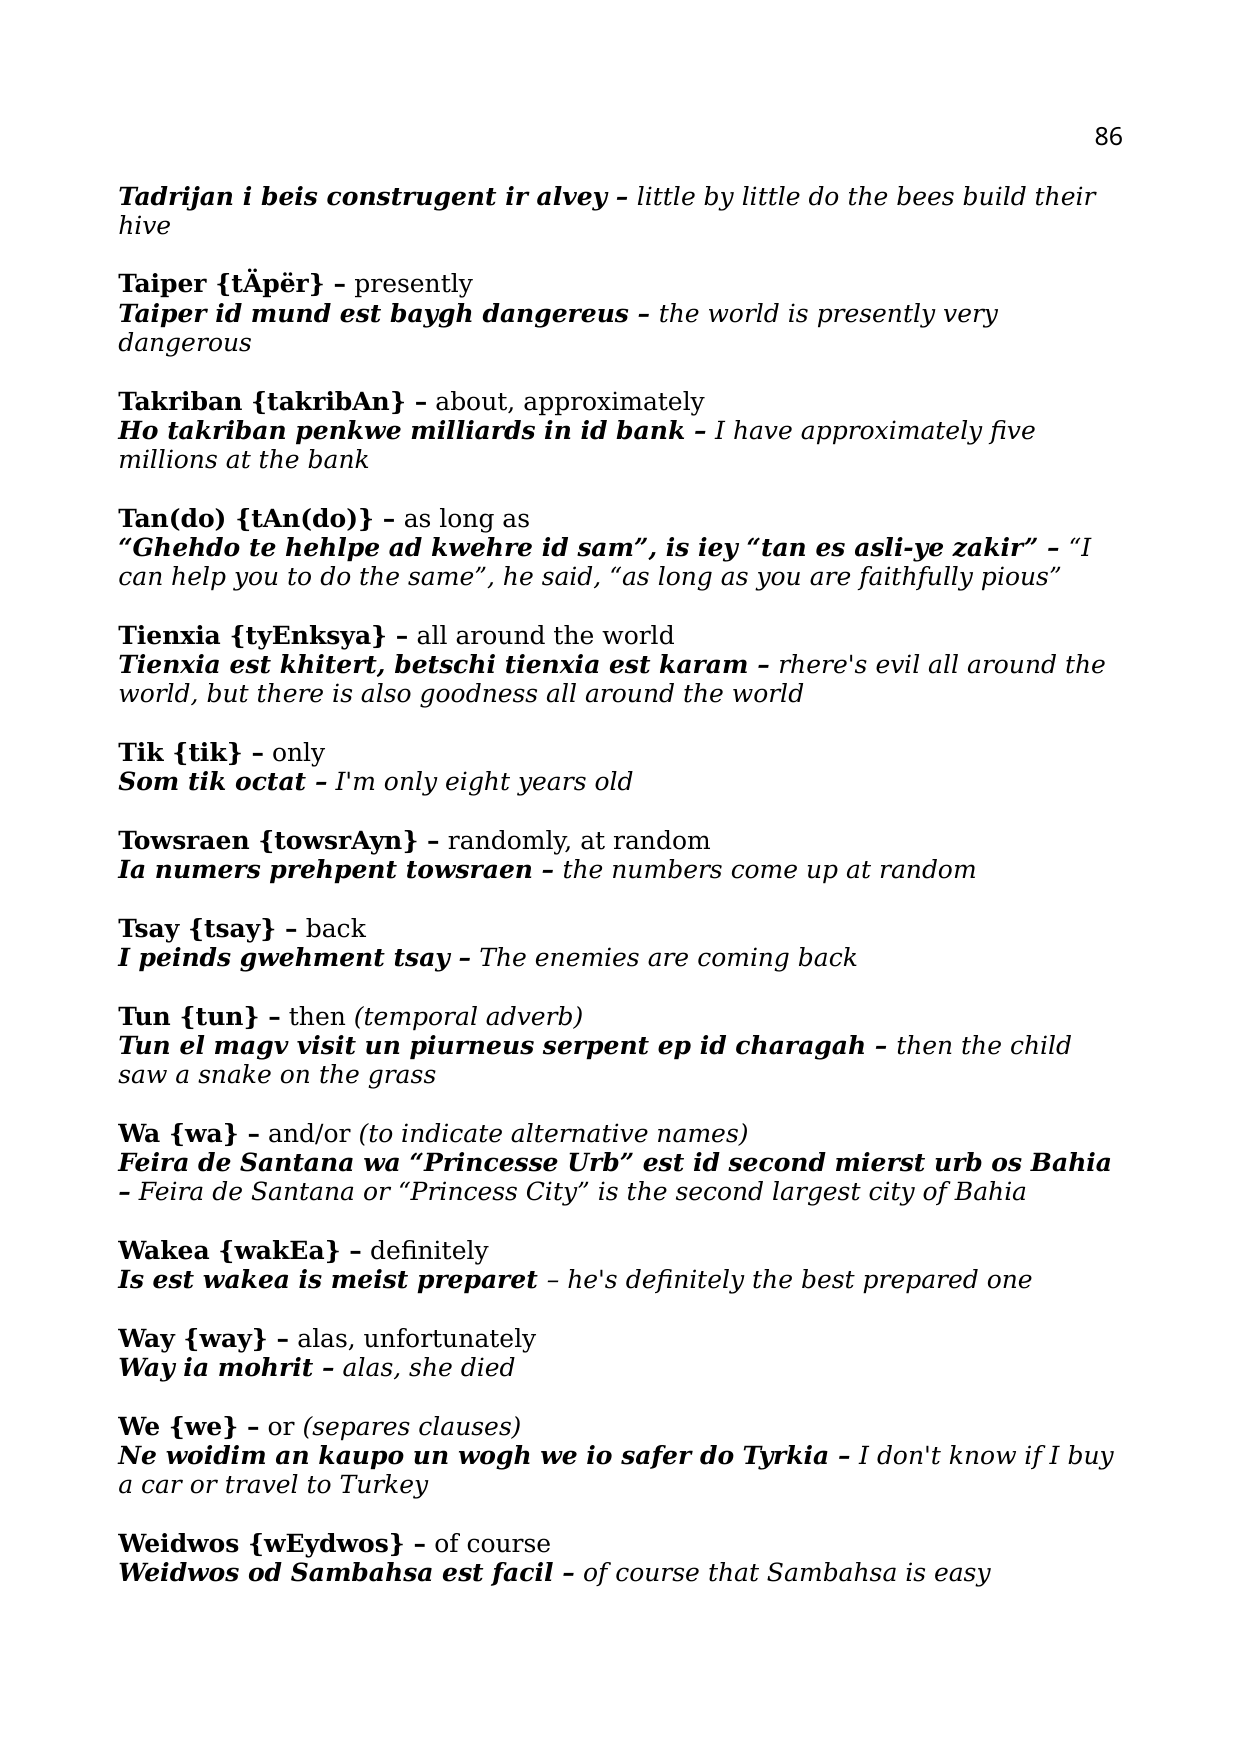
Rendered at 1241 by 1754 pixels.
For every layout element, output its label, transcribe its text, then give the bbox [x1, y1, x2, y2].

text “Ghehdo te hehlpe ad kwehre id sam”, is iey “tan es asli-ye zakir” – “I can help you to do the same”, he said, “as long as you are faithfully pious” [118, 533, 1123, 591]
text Wa {wa} – and/or (to indicate alternative names) [118, 1118, 1123, 1148]
text Towsraen {towsrAyn} – randomly, at random [118, 826, 1123, 855]
text Tienxia est khitert, betschi tienxia est karam – rhere's evil all around the world, but there is also goodness all around the world [118, 650, 1123, 708]
text I peinds gwehment tsay – The enemies are coming back [118, 943, 1123, 972]
text Som tik octat – I'm only eight years old [118, 767, 1123, 796]
text Tik {tik} – only [118, 738, 1123, 767]
text Way ia mohrit – alas, she died [118, 1353, 1123, 1382]
text Way {way} – alas, unfortunately [118, 1324, 1123, 1353]
text Is est wakea is meist preparet – he's definitely the best prepared one [118, 1265, 1123, 1294]
text Weidwos od Sambahsa est facil – of course that Sambahsa is easy [118, 1558, 1123, 1587]
text Tan(do) {tAn(do)} – as long as [118, 503, 1123, 533]
text We {we} – or (separes clauses) [118, 1412, 1123, 1441]
text Ia numers prehpent towsraen – the numbers come up at random [118, 855, 1123, 884]
text Tun {tun} – then (temporal adverb) [118, 1001, 1123, 1031]
text Taiper id mund est baygh dangereus – the world is presently very dangerous [118, 299, 1123, 357]
text Weidwos {wEydwos} – of course [118, 1529, 1123, 1558]
text Tun el magv visit un piurneus serpent ep id charagah – then the child saw a snake on the grass [118, 1031, 1123, 1089]
text Ho takriban penkwe milliards in id bank – I have approximately five millions at the bank [118, 416, 1123, 474]
text Taiper {tÄpër} – presently [118, 269, 1123, 299]
text Takriban {takribAn} – about, approximately [118, 386, 1123, 416]
text Ne woidim an kaupo un wogh we io safer do Tyrkia – I don't know if I buy a car or travel to Turkey [118, 1441, 1123, 1499]
text Feira de Santana wa “Princesse Urb” est id second mierst urb os Bahia – Feira de Santana or “Princess City” is the second largest city of Bahia [118, 1148, 1123, 1207]
text Tienxia {tyEnksya} – all around the world [118, 621, 1123, 650]
text Tadrijan i beis construgent ir alvey – little by little do the bees build their hive [118, 182, 1123, 240]
text Tsay {tsay} – back [118, 913, 1123, 943]
text Wakea {wakEa} – definitely [118, 1236, 1123, 1265]
